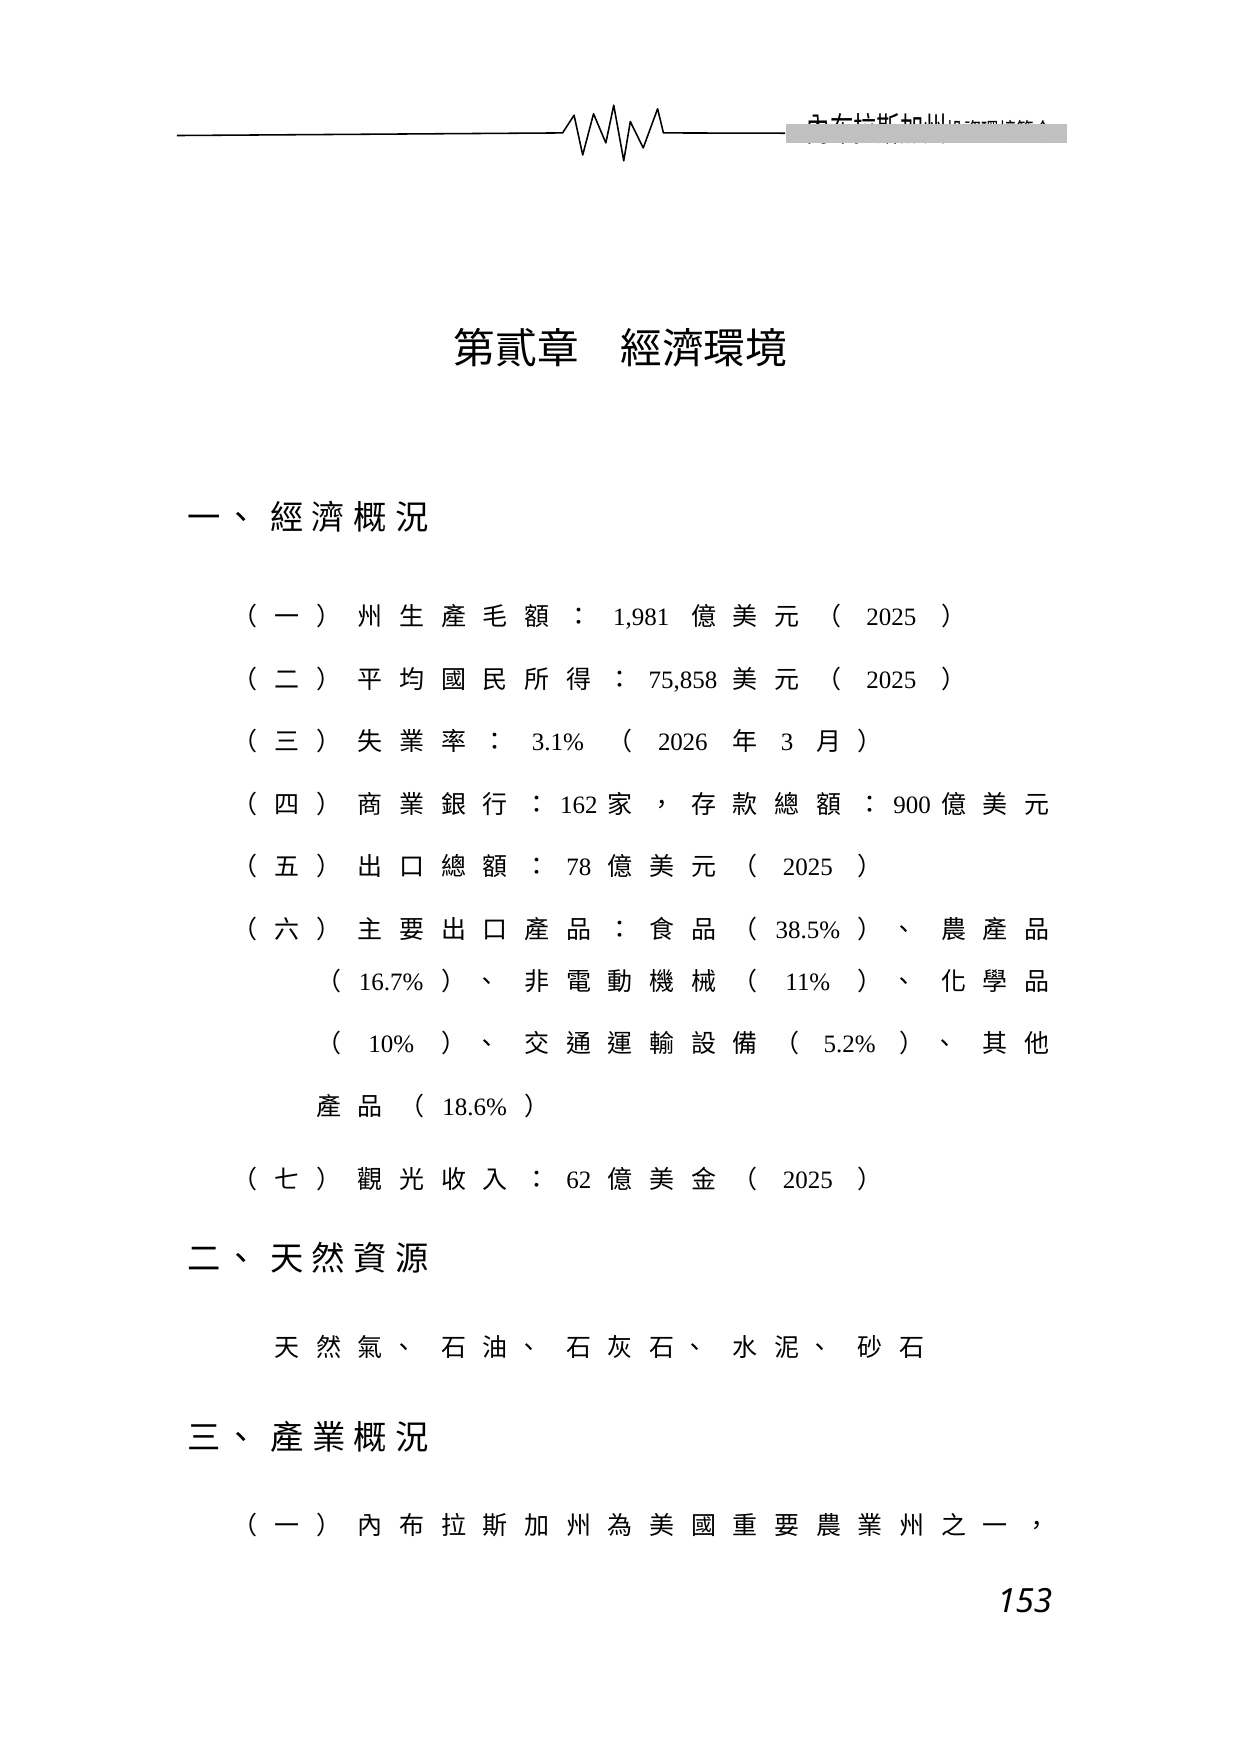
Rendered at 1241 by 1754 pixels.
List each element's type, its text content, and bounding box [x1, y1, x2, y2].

text （四）商業銀行：162家，存款總額：900億美元 [207, 750, 1058, 813]
text 第貳章 經濟環境 [183, 304, 1058, 366]
text 二、天然資源 [183, 1214, 1058, 1277]
text （六）主要出口產品：食品（38.5%）、農產品（16.7%）、非電動機械（11%）、化學品（10%）、交通運輸設備（5.2%）、其他產品（18.6%） [207, 875, 1058, 1125]
text 一、經濟概況 [183, 473, 1058, 536]
text （五）出口總額：78億美元（2025） [207, 813, 1058, 875]
text （七）觀光收入：62億美金（2025） [207, 1125, 1058, 1188]
text （一）州生產毛額：1,981億美元（2025） [207, 563, 1058, 625]
text （三）失業率：3.1%（2026年3月） [207, 688, 1058, 750]
text （二）平均國民所得：75,858美元（2025） [207, 625, 1058, 688]
text 天然氣、石油、石灰石、水泥、砂石 [183, 1304, 1058, 1366]
text （一）內布拉斯加州為美國重要農業州之一， [207, 1482, 1058, 1545]
text 三、產業概況 [183, 1393, 1058, 1455]
